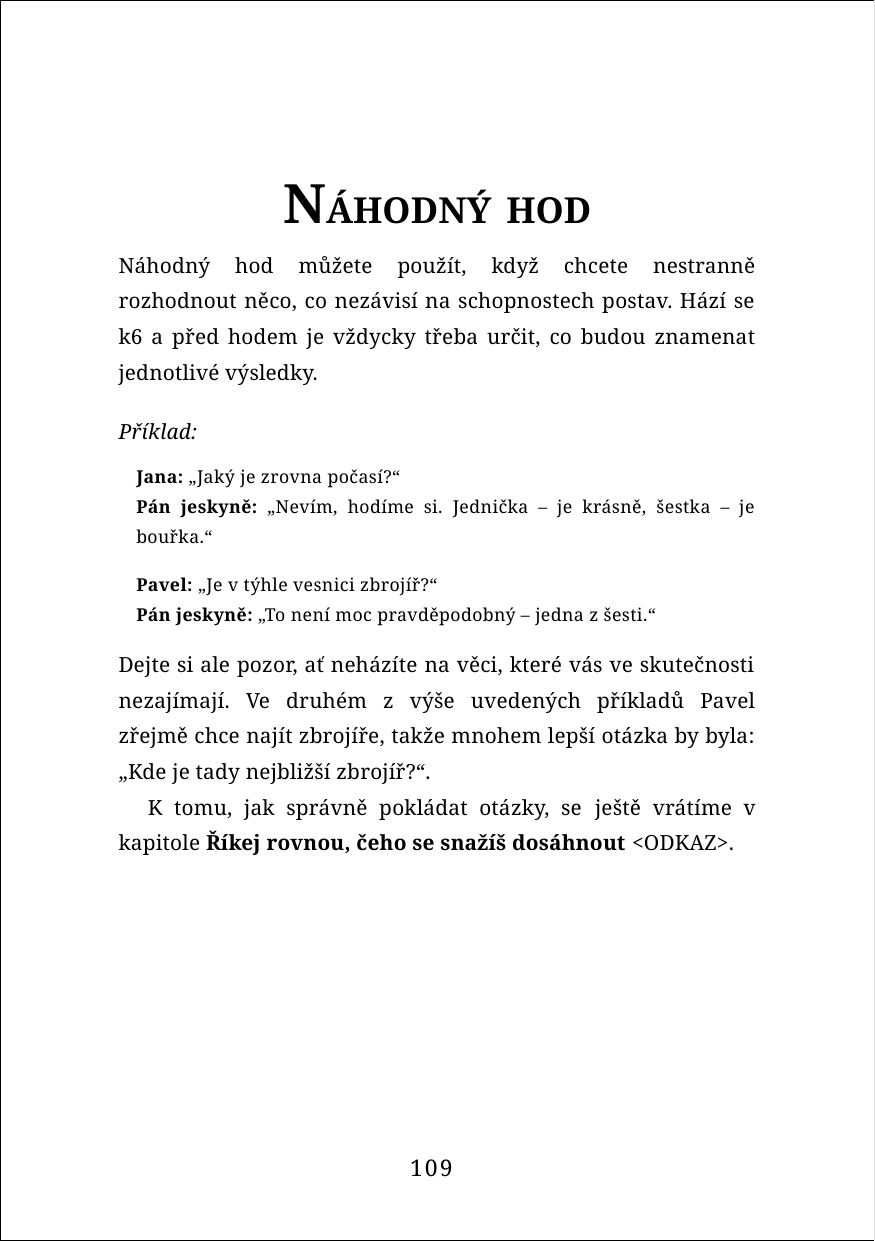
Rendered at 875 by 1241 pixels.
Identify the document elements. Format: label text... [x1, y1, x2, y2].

text Jana: „Jaký je zrovna počasí?“ Pán jeskyně: „Nevím, hodíme si. Jednička – je krásně, šestka – je bouřka.“ [136, 464, 756, 549]
text Dejte si ale pozor, ať neházíte na věci, které vás ve skutečnosti nezajímají. Ve druhém z výše uvedených příkladů Pavel zřejmě chce najít zbrojíře, takže mnohem lepší otázka by byla: „Kde je tady nejbližší zbrojíř?“. K tomu, jak správně pokládat otázky, se ještě vrátíme v kapitole Říkej rovnou, čeho se snažíš dosáhnout <ODKAZ>. [118, 651, 756, 857]
subtitle Náhodný hod [118, 166, 756, 239]
text Pavel: „Je v týhle vesnici zbrojíř?“ Pán jeskyně: „To není moc pravděpodobný – jedna z šesti.“ [136, 572, 756, 627]
text Příklad: [118, 417, 756, 445]
text Náhodný hod můžete použít, když chcete nestranně rozhodnout něco, co nezávisí na schopnostech postav. Hází se k6 a před hodem je vždycky třeba určit, co budou znamenat jednotlivé výsledky. [118, 251, 756, 386]
